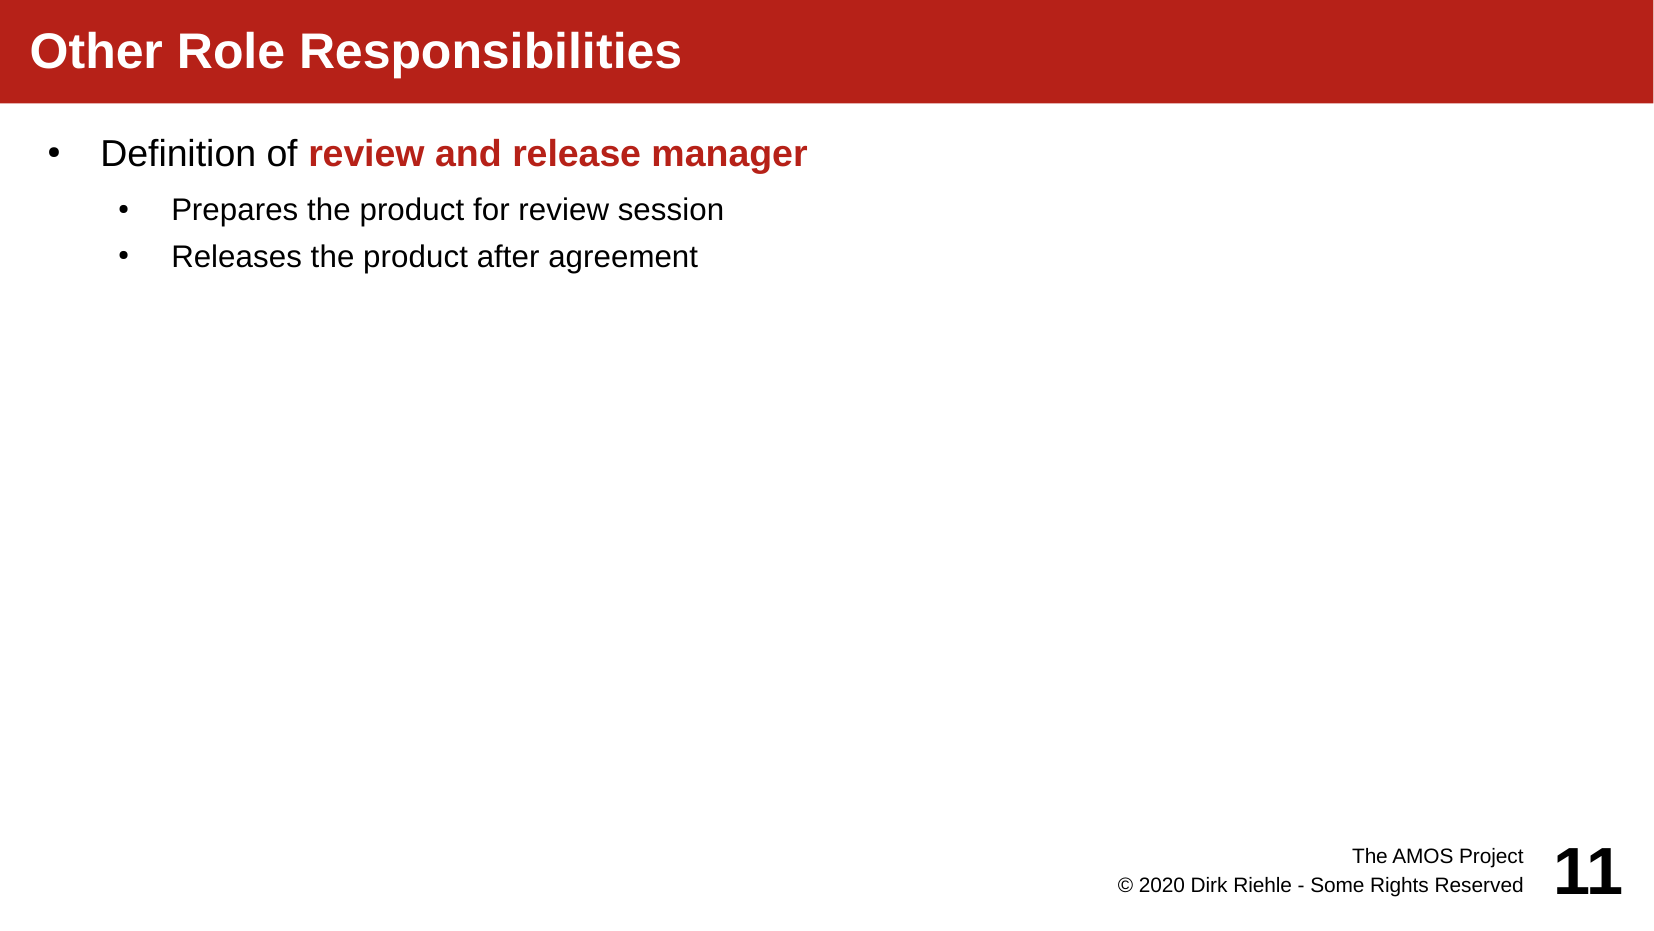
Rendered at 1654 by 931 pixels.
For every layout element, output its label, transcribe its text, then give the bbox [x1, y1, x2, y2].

list Definition of review and release manager Prepares the product for review session Releases the product after agreement [29, 132, 1625, 798]
title Other Role Responsibilities [0, 0, 1654, 104]
